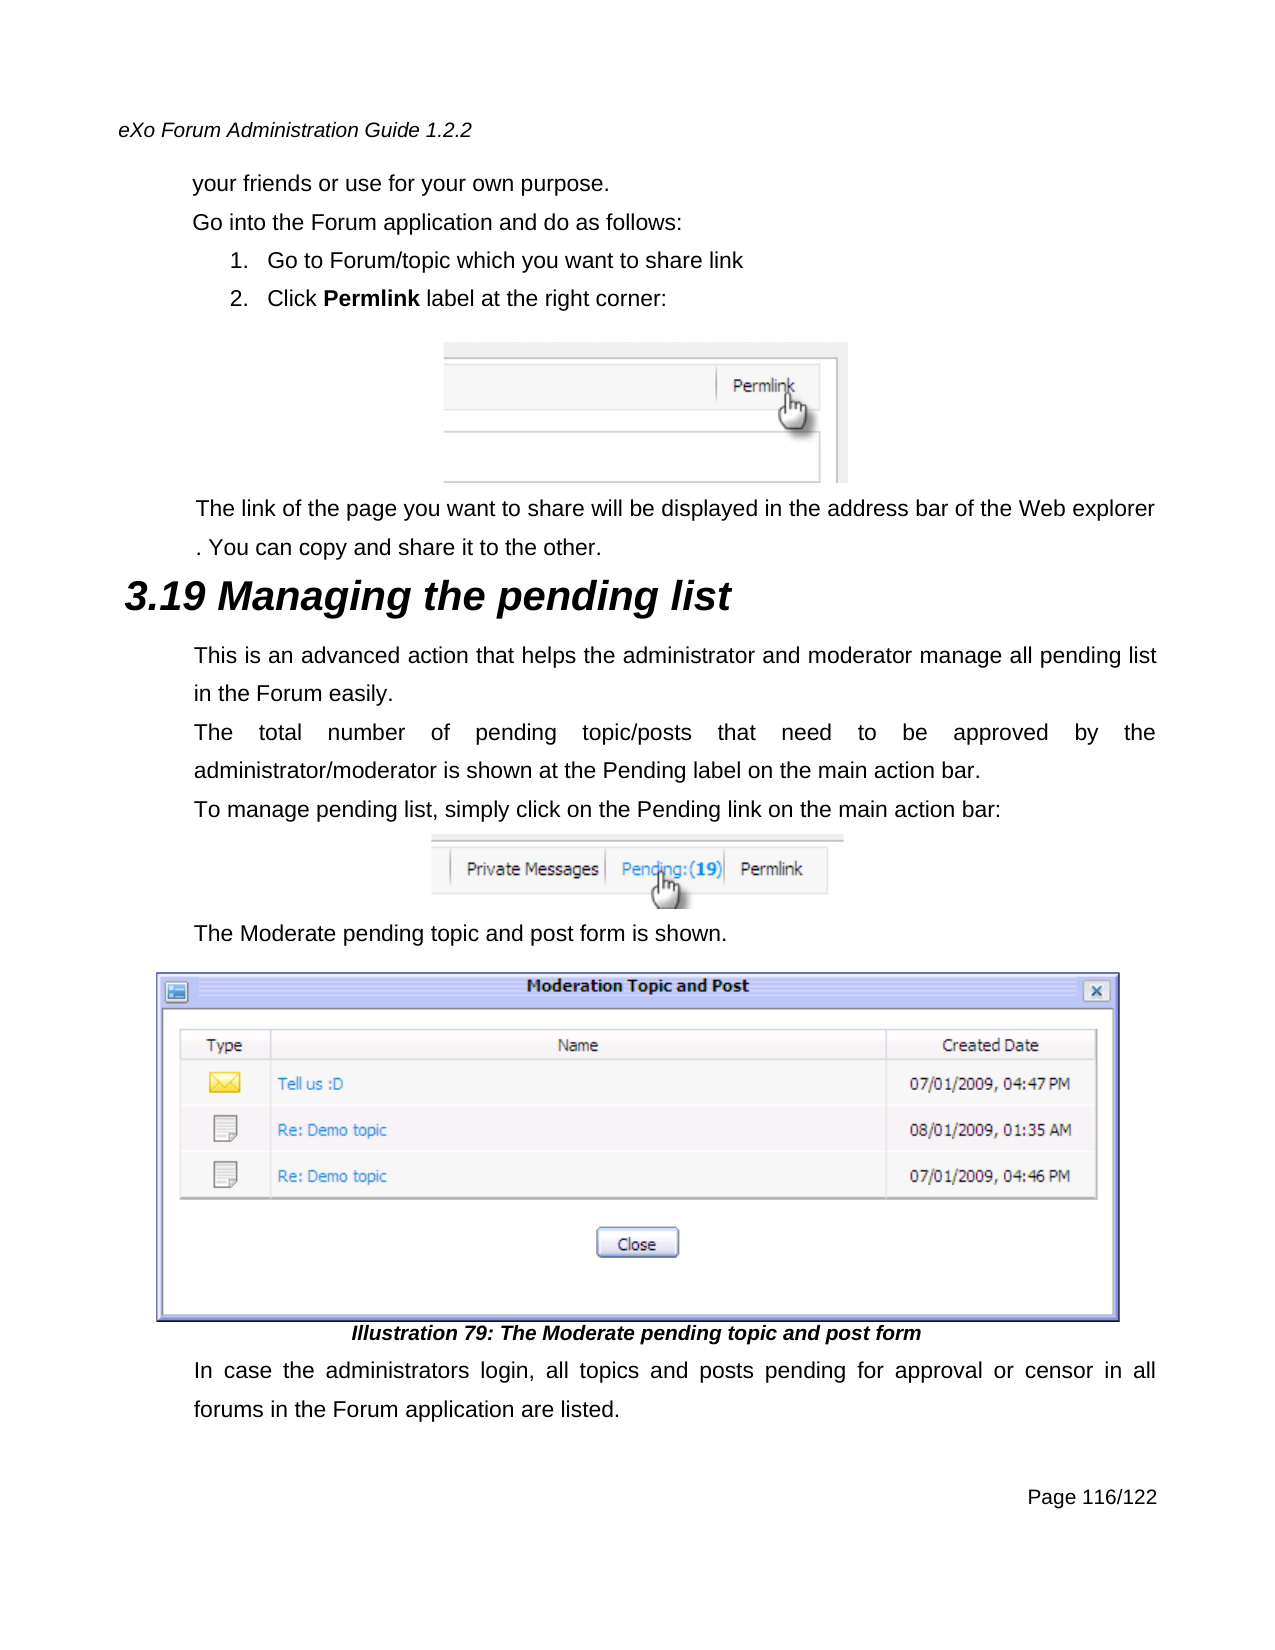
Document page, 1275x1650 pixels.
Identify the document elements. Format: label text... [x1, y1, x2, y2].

picture [443, 342, 849, 483]
text Illustration 79: The Moderate pending topic and post form [156, 1322, 1119, 1345]
list Click Permlink label at the right corner: [229, 286, 1157, 312]
text The Moderate pending topic and post form is shown. [194, 909, 1157, 947]
text To manage pending list, simply click on the Pending link on the main action bar: [194, 796, 1157, 822]
subtitle Managing the pending list [124, 573, 1157, 619]
list Go to Forum/topic which you want to share link [229, 248, 1157, 273]
text The total number of pending topic/posts that need to be approved by the administrator/moderator is shown at the Pending label on the main action bar. [194, 719, 1157, 783]
picture [156, 972, 1120, 1322]
text This is an advanced action that helps the administrator and moderator manage all pending list in the Forum easily. [194, 642, 1157, 707]
text In case the administrators login, all topics and posts pending for approval or censor in all forums in the Forum application are listed. [156, 959, 1157, 1422]
text your friends or use for your own purpose. [192, 171, 1157, 196]
text The link of the page you want to share will be displayed in the address bar of the Web explorer . You can copy and share it to the other. [195, 324, 1157, 560]
picture [431, 834, 844, 909]
text Go into the Forum application and do as follows: [192, 209, 1157, 235]
